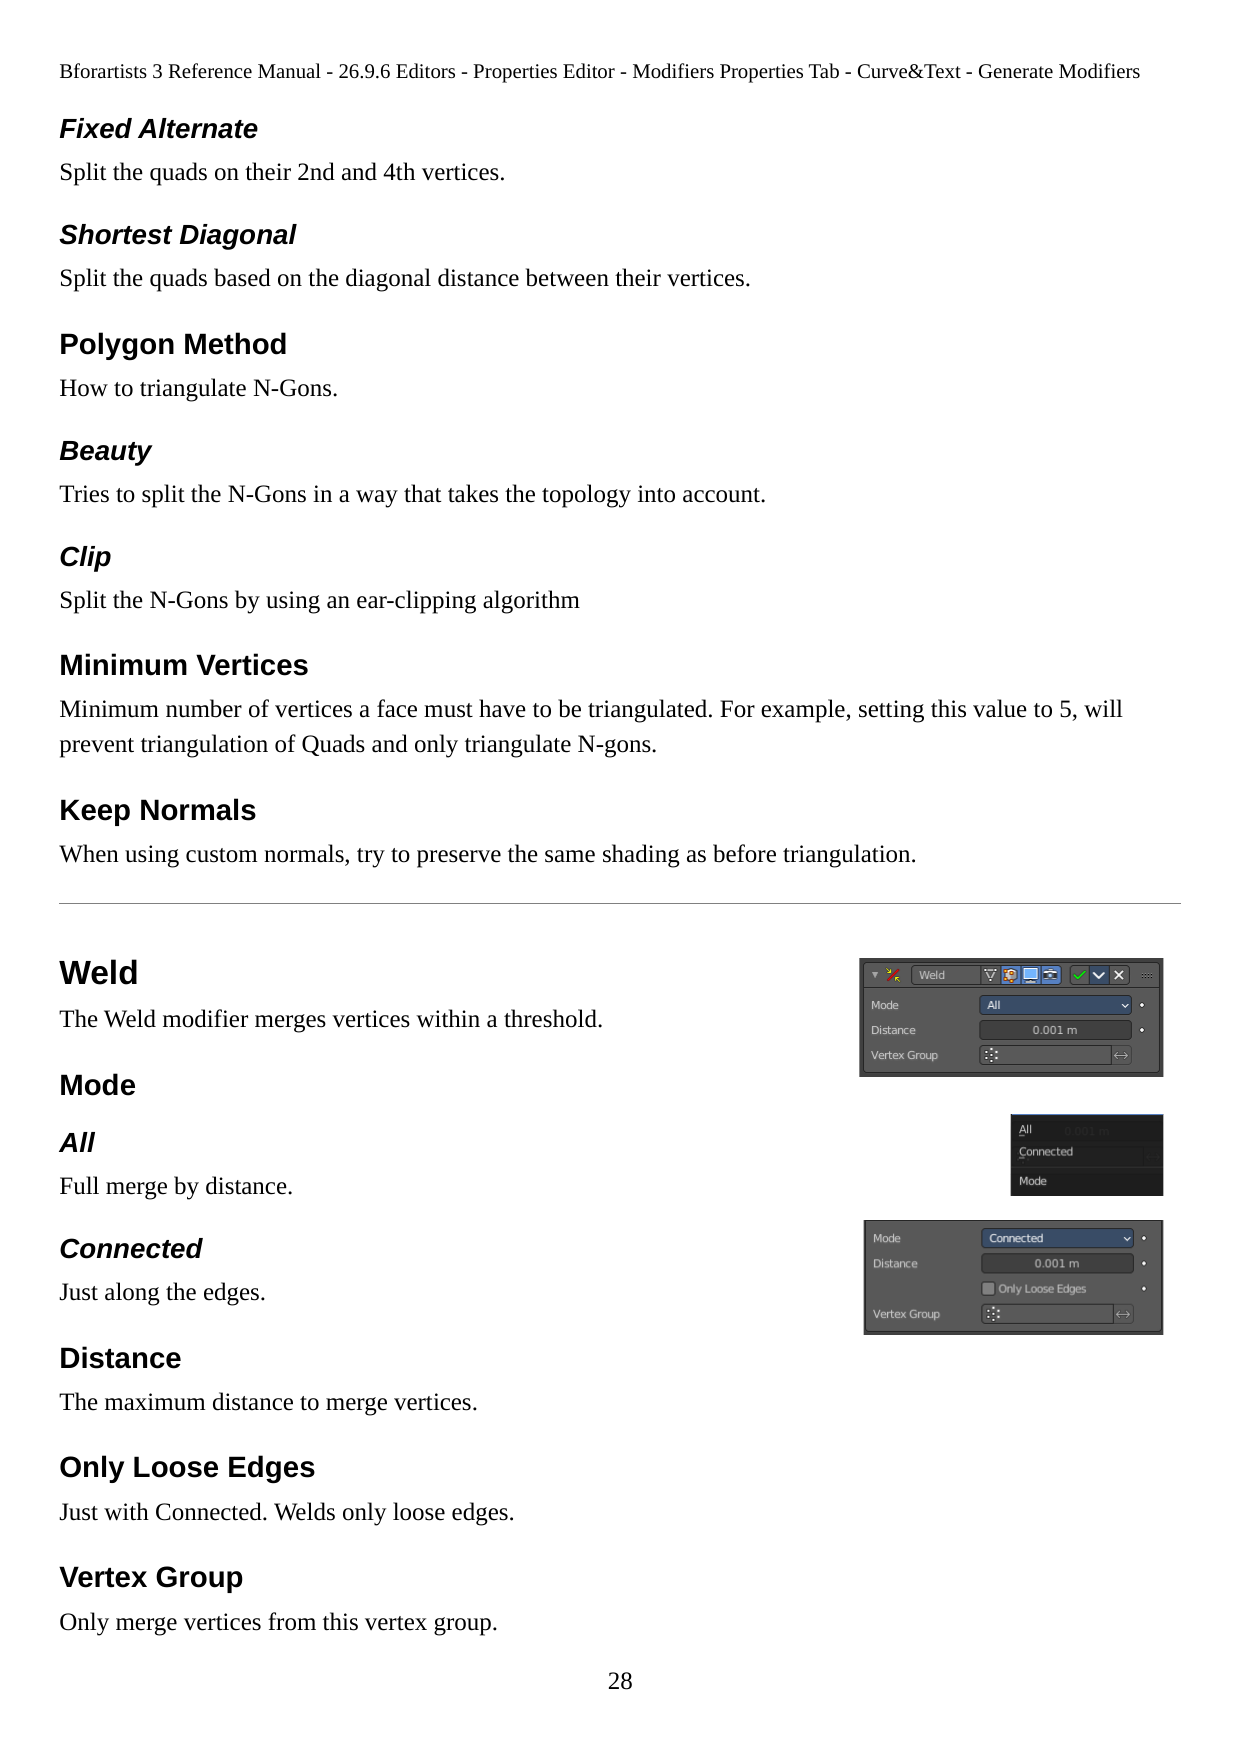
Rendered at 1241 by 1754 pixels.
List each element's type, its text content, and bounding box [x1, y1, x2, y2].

subtitle Distance [59, 1341, 1181, 1374]
text Split the quads based on the diagonal distance between their vertices. [59, 263, 1181, 292]
subtitle Minimum Vertices [59, 648, 1181, 682]
text The Weld modifier merges vertices within a threshold. [59, 1004, 859, 1033]
subtitle Vertex Group [59, 1560, 1181, 1594]
text The maximum distance to merge vertices. [59, 1387, 1181, 1416]
subtitle Keep Normals [59, 793, 1181, 826]
text Just along the edges. [59, 1277, 863, 1306]
subtitle All [59, 1127, 1010, 1158]
picture [863, 1220, 1164, 1335]
subtitle Weld [59, 953, 1181, 992]
picture [1010, 1114, 1164, 1196]
subtitle Polygon Method [59, 327, 1181, 360]
subtitle Mode [59, 1068, 1181, 1102]
text Just with Connected. Welds only loose edges. [59, 1497, 1181, 1525]
subtitle Only Loose Edges [59, 1450, 1181, 1484]
text [1164, 1277, 1181, 1306]
text Split the N-Gons by using an ear-clipping algorithm [59, 585, 1181, 613]
picture [859, 958, 1164, 1077]
text When using custom normals, try to preserve the same shading as before triangulation. [59, 839, 1181, 868]
text Only merge vertices from this vertex group. [59, 1607, 1181, 1635]
subtitle Shortest Diagonal [59, 218, 1181, 250]
subtitle Clip [59, 540, 1181, 572]
subtitle Connected [59, 1232, 863, 1264]
subtitle Beauty [59, 434, 1181, 466]
subtitle [1164, 1232, 1181, 1264]
text Split the quads on their 2nd and 4th vertices. [59, 157, 1181, 186]
subtitle Fixed Alternate [59, 113, 1181, 144]
text Full merge by distance. [59, 1171, 1181, 1200]
text Tries to split the N-Gons in a way that takes the topology into account. [59, 479, 1181, 507]
text Minimum number of vertices a face must have to be triangulated. For example, setting this value to 5, will prevent triangulation of Quads and only triangulate N-gons. [59, 694, 1181, 758]
subtitle [1164, 1127, 1181, 1158]
text How to triangulate N-Gons. [59, 373, 1181, 402]
